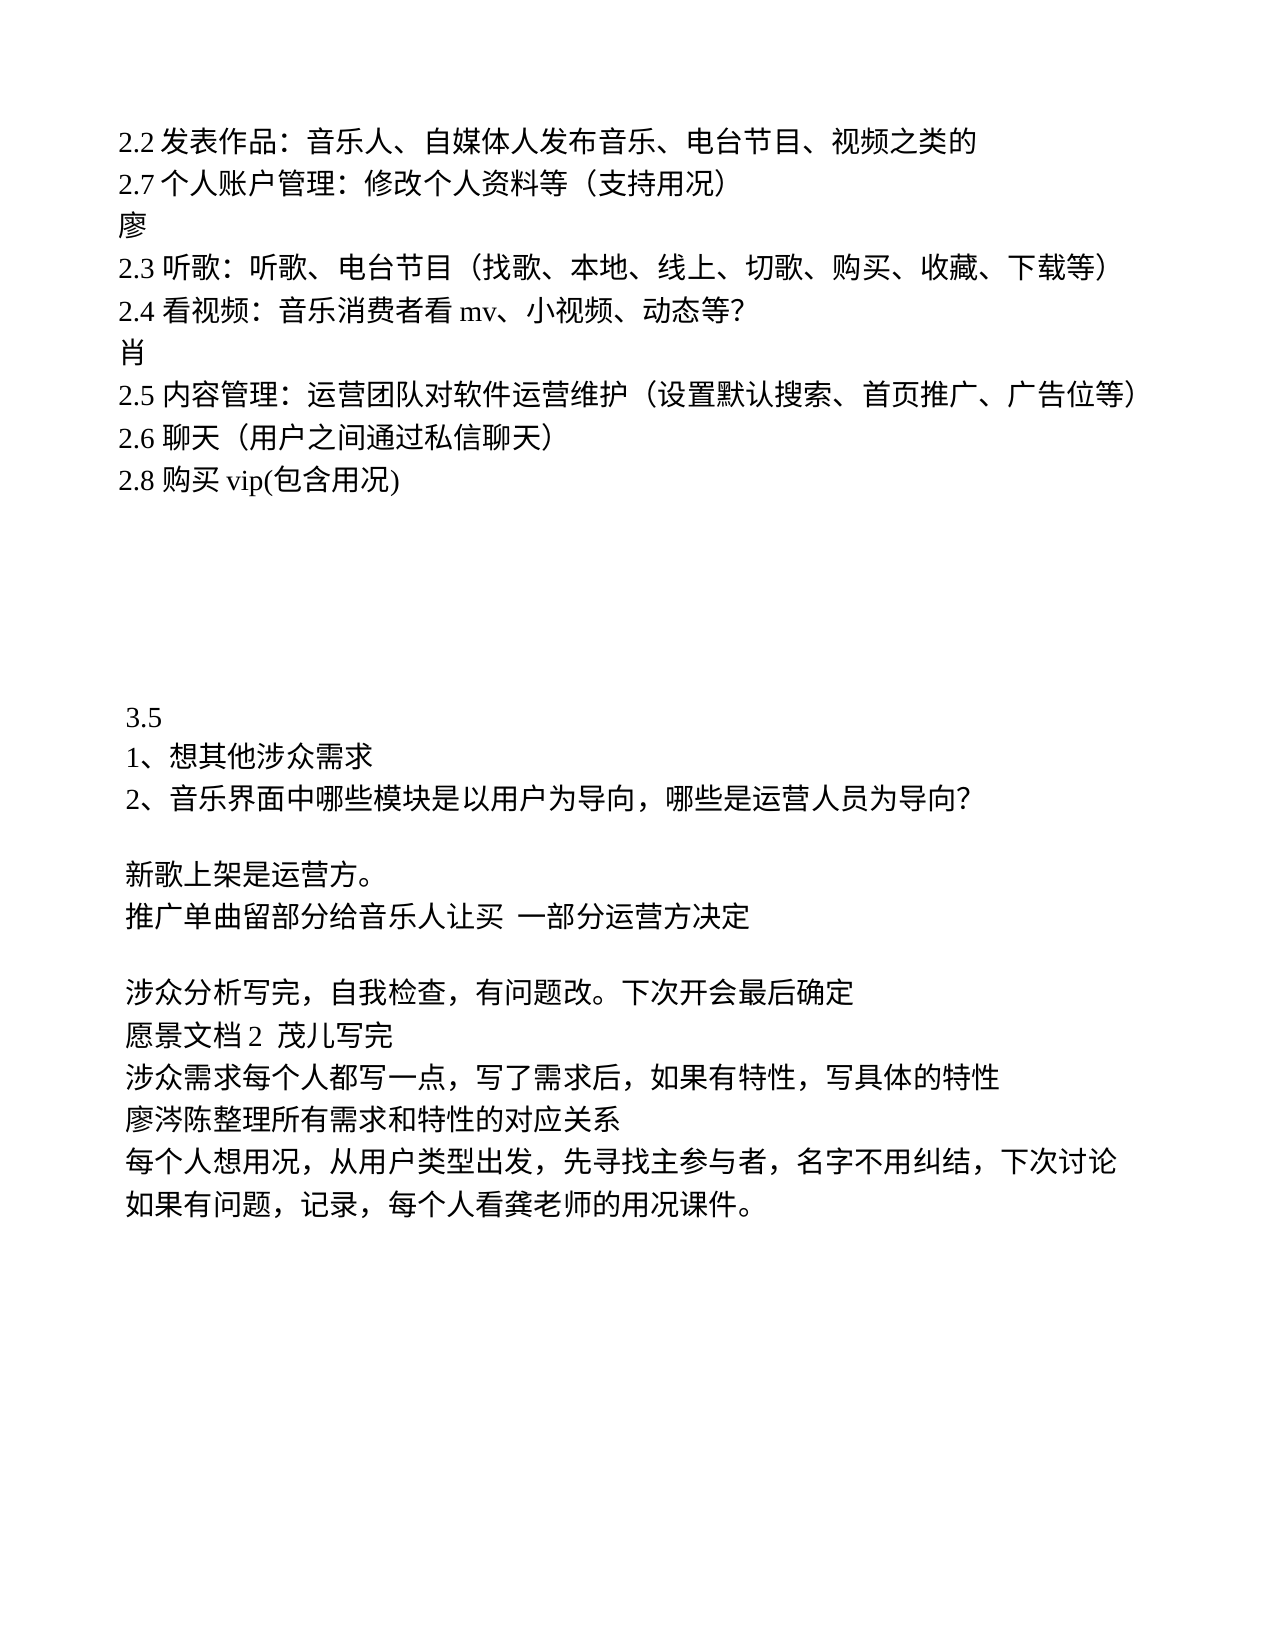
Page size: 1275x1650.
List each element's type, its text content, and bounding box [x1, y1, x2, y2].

text 2.2发表作品：音乐人、自媒体人发布音乐、电台节目、视频之类的 [118, 118, 1157, 160]
text 2.7个人账户管理：修改个人资料等（支持用况） [118, 160, 1157, 203]
text 涉众需求每个人都写一点，写了需求后，如果有特性，写具体的特性 [118, 1054, 1157, 1097]
text 每个人想用况，从用户类型出发，先寻找主参与者，名字不用纠结，下次讨论 [118, 1139, 1157, 1181]
text 2、音乐界面中哪些模块是以用户为导向，哪些是运营人员为导向？ [118, 776, 1157, 818]
text 2.3 听歌：听歌、电台节目（找歌、本地、线上、切歌、购买、收藏、下载等） [118, 245, 1157, 287]
text 廖 [118, 203, 1157, 245]
text 如果有问题，记录，每个人看龚老师的用况课件。 [118, 1181, 1157, 1223]
text 新歌上架是运营方。 [118, 852, 1157, 894]
text 1、想其他涉众需求 [118, 733, 1157, 776]
text 2.8 购买vip(包含用况) [118, 456, 1157, 499]
text 2.4 看视频：音乐消费者看mv、小视频、动态等？ [118, 287, 1157, 329]
text 推广单曲留部分给音乐人让买 一部分运营方决定 [118, 894, 1157, 936]
text 廖涔陈整理所有需求和特性的对应关系 [118, 1097, 1157, 1139]
text 肖 [118, 329, 1157, 372]
text 2.6 聊天（用户之间通过私信聊天） [118, 414, 1157, 456]
text 3.5 [118, 700, 1157, 733]
text 2.5 内容管理：运营团队对软件运营维护（设置默认搜索、首页推广、广告位等） [118, 372, 1157, 414]
text 涉众分析写完，自我检查，有问题改。下次开会最后确定 [118, 970, 1157, 1012]
text 愿景文档2 茂儿写完 [118, 1012, 1157, 1054]
